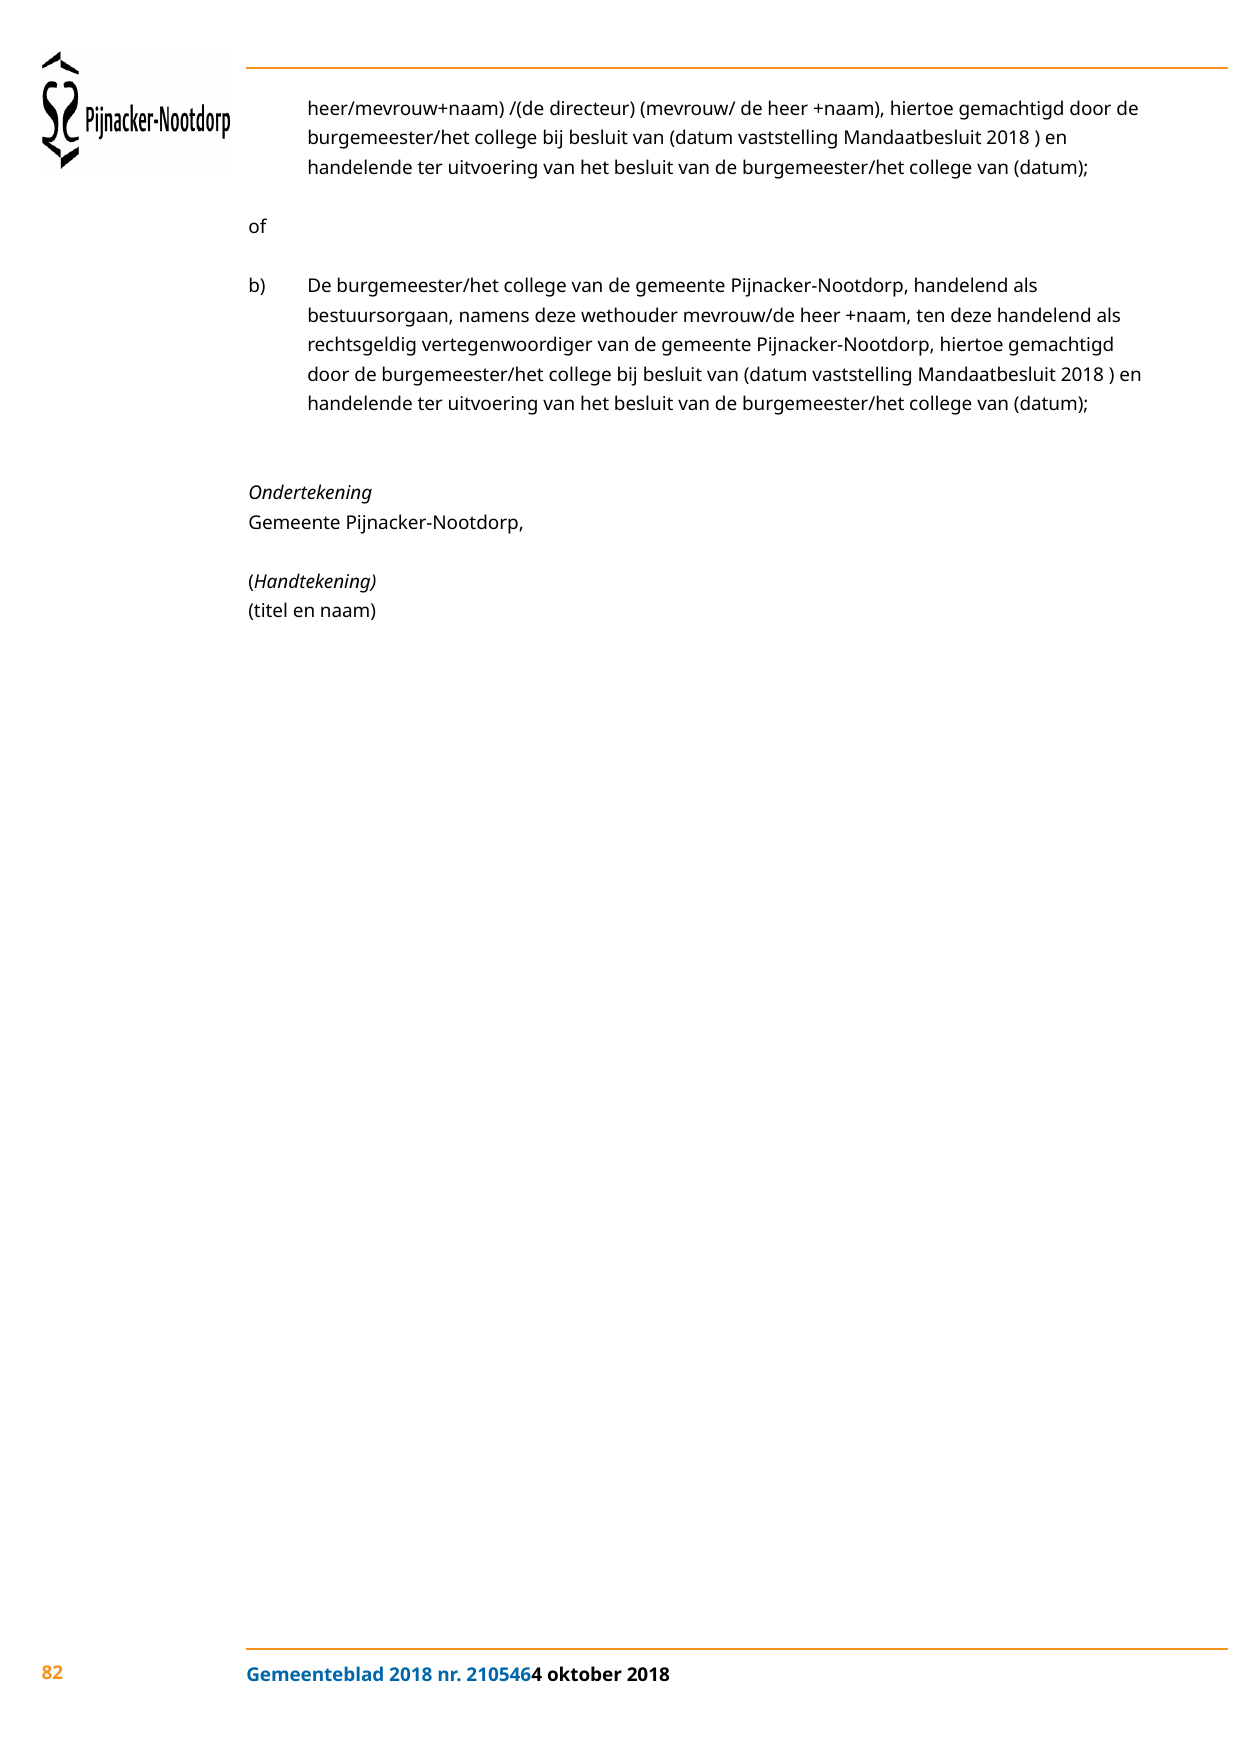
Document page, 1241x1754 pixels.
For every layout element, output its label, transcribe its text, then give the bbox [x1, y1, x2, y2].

text (titel en naam) [248, 598, 1152, 623]
text (Handtekening) [248, 568, 1152, 594]
picture [41, 47, 231, 172]
text of [248, 213, 1152, 239]
list De burgemeester/het college van de gemeente Pijnacker-Nootdorp, handelend als bestuursorgaan, namens deze wethouder mevrouw/de heer +naam, ten deze handelend als rechtsgeldig vertegenwoordiger van de gemeente Pijnacker-Nootdorp, hiertoe gemachtigd door de burgemeester/het college bij besluit van (datum vaststelling Mandaatbesluit 2018 ) en handelende ter uitvoering van het besluit van de burgemeester/het college van (datum); [248, 272, 1152, 416]
text Ondertekening [248, 479, 1152, 505]
list heer/mevrouw+naam) /(de directeur) (mevrouw/ de heer +naam), hiertoe gemachtigd door de burgemeester/het college bij besluit van (datum vaststelling Mandaatbesluit 2018 ) en handelende ter uitvoering van het besluit van de burgemeester/het college van (datum); [248, 95, 1152, 180]
text Gemeente Pijnacker-Nootdorp, [248, 509, 1152, 535]
